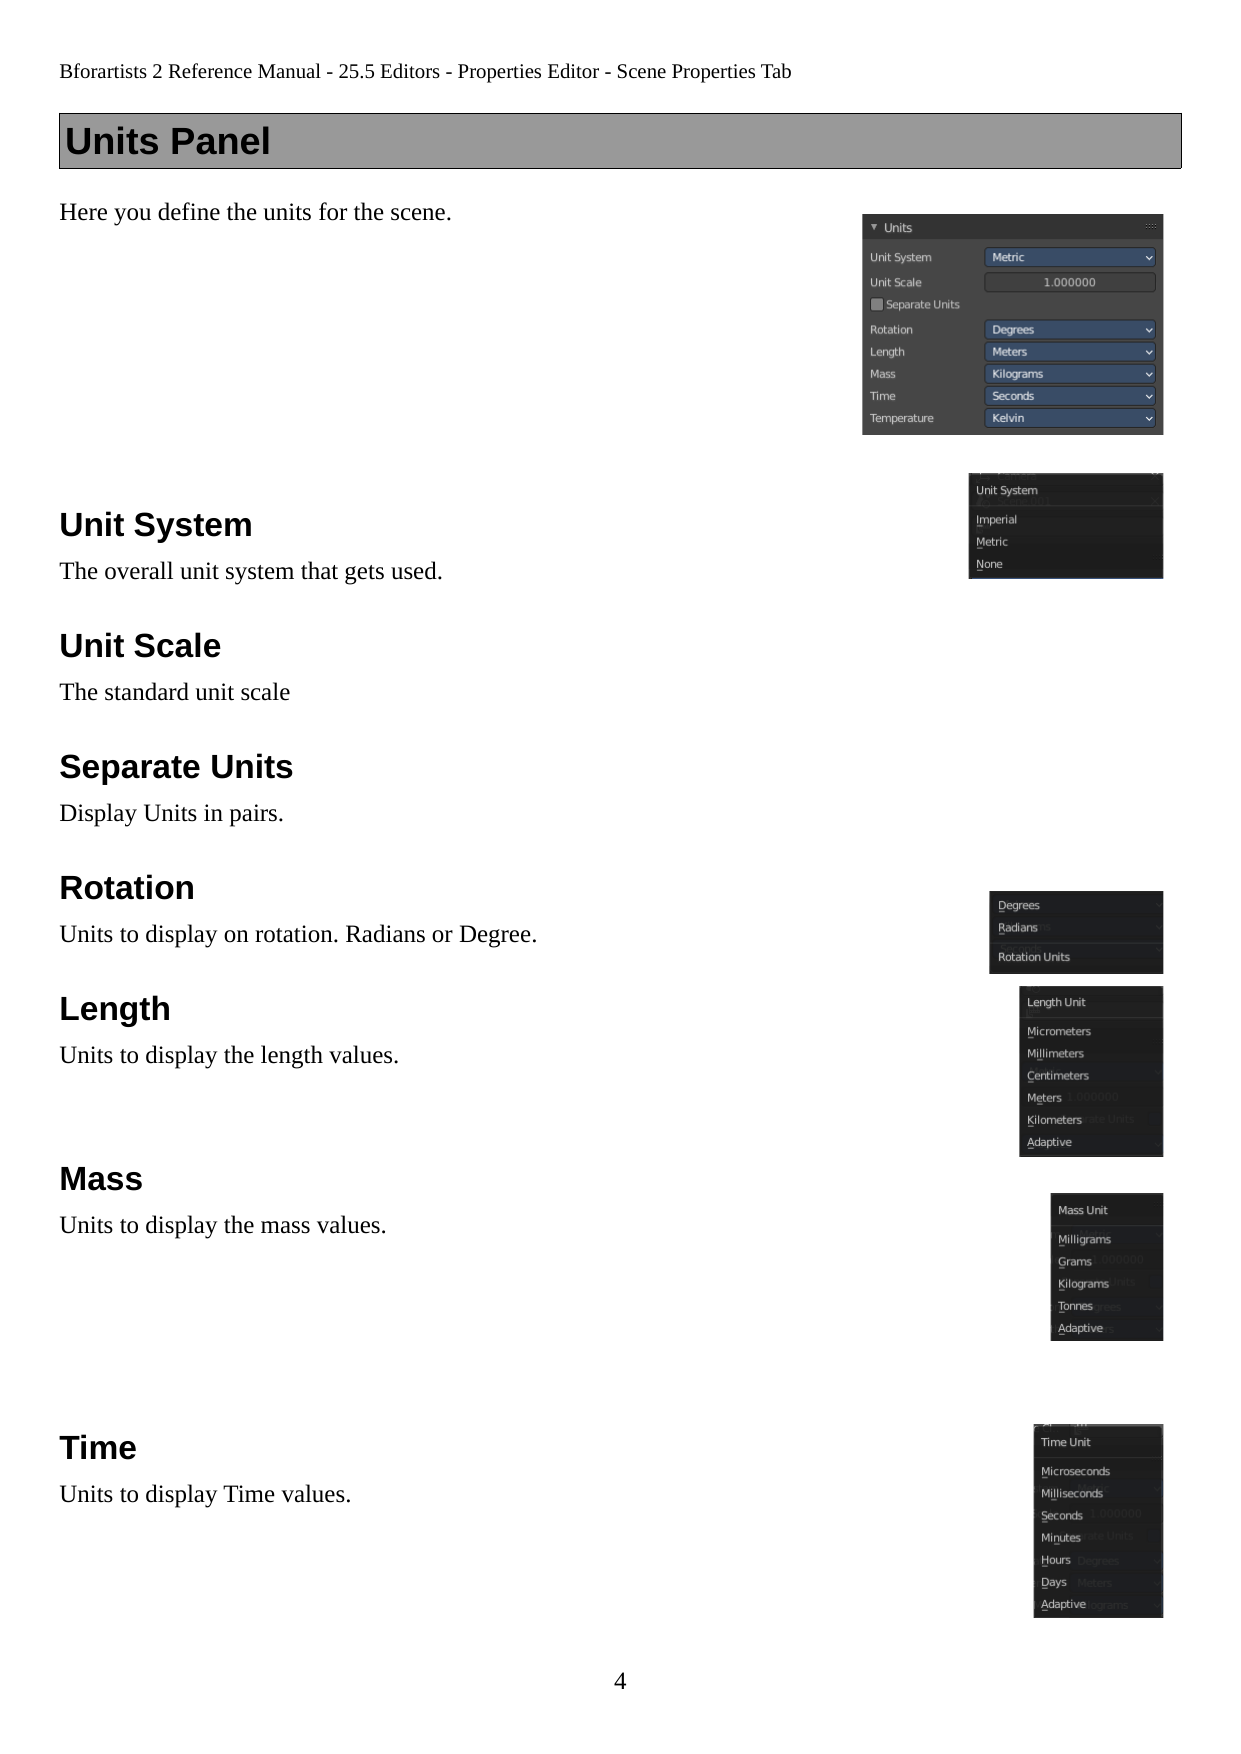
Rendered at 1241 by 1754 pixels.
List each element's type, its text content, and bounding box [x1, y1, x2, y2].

subtitle Rotation [59, 868, 1181, 907]
text Units to display Time values. [59, 1479, 1033, 1507]
subtitle Separate Units [59, 747, 1181, 786]
picture [989, 891, 1164, 974]
subtitle [1164, 505, 1181, 544]
picture [1033, 1424, 1164, 1618]
text Display Units in pairs. [59, 798, 1181, 827]
subtitle Unit System [59, 505, 968, 544]
text Units to display on rotation. Radians or Degree. [59, 919, 989, 948]
subtitle Time [59, 1427, 1033, 1466]
text The overall unit system that gets used. [59, 556, 1181, 585]
subtitle Mass [59, 1159, 1181, 1198]
text Units to display the length values. [59, 1040, 1019, 1069]
subtitle Length [59, 989, 1019, 1028]
picture [1050, 1193, 1164, 1341]
subtitle [1164, 1427, 1181, 1466]
text The standard unit scale [59, 677, 1181, 706]
table_header Units Panel [60, 114, 1181, 168]
subtitle [1164, 989, 1181, 1028]
picture [1019, 986, 1164, 1157]
picture [862, 214, 1164, 435]
text Here you define the units for the scene. [59, 197, 1181, 225]
picture [968, 473, 1164, 579]
subtitle Unit Scale [59, 626, 1181, 665]
text Units to display the mass values. [59, 1210, 1050, 1239]
